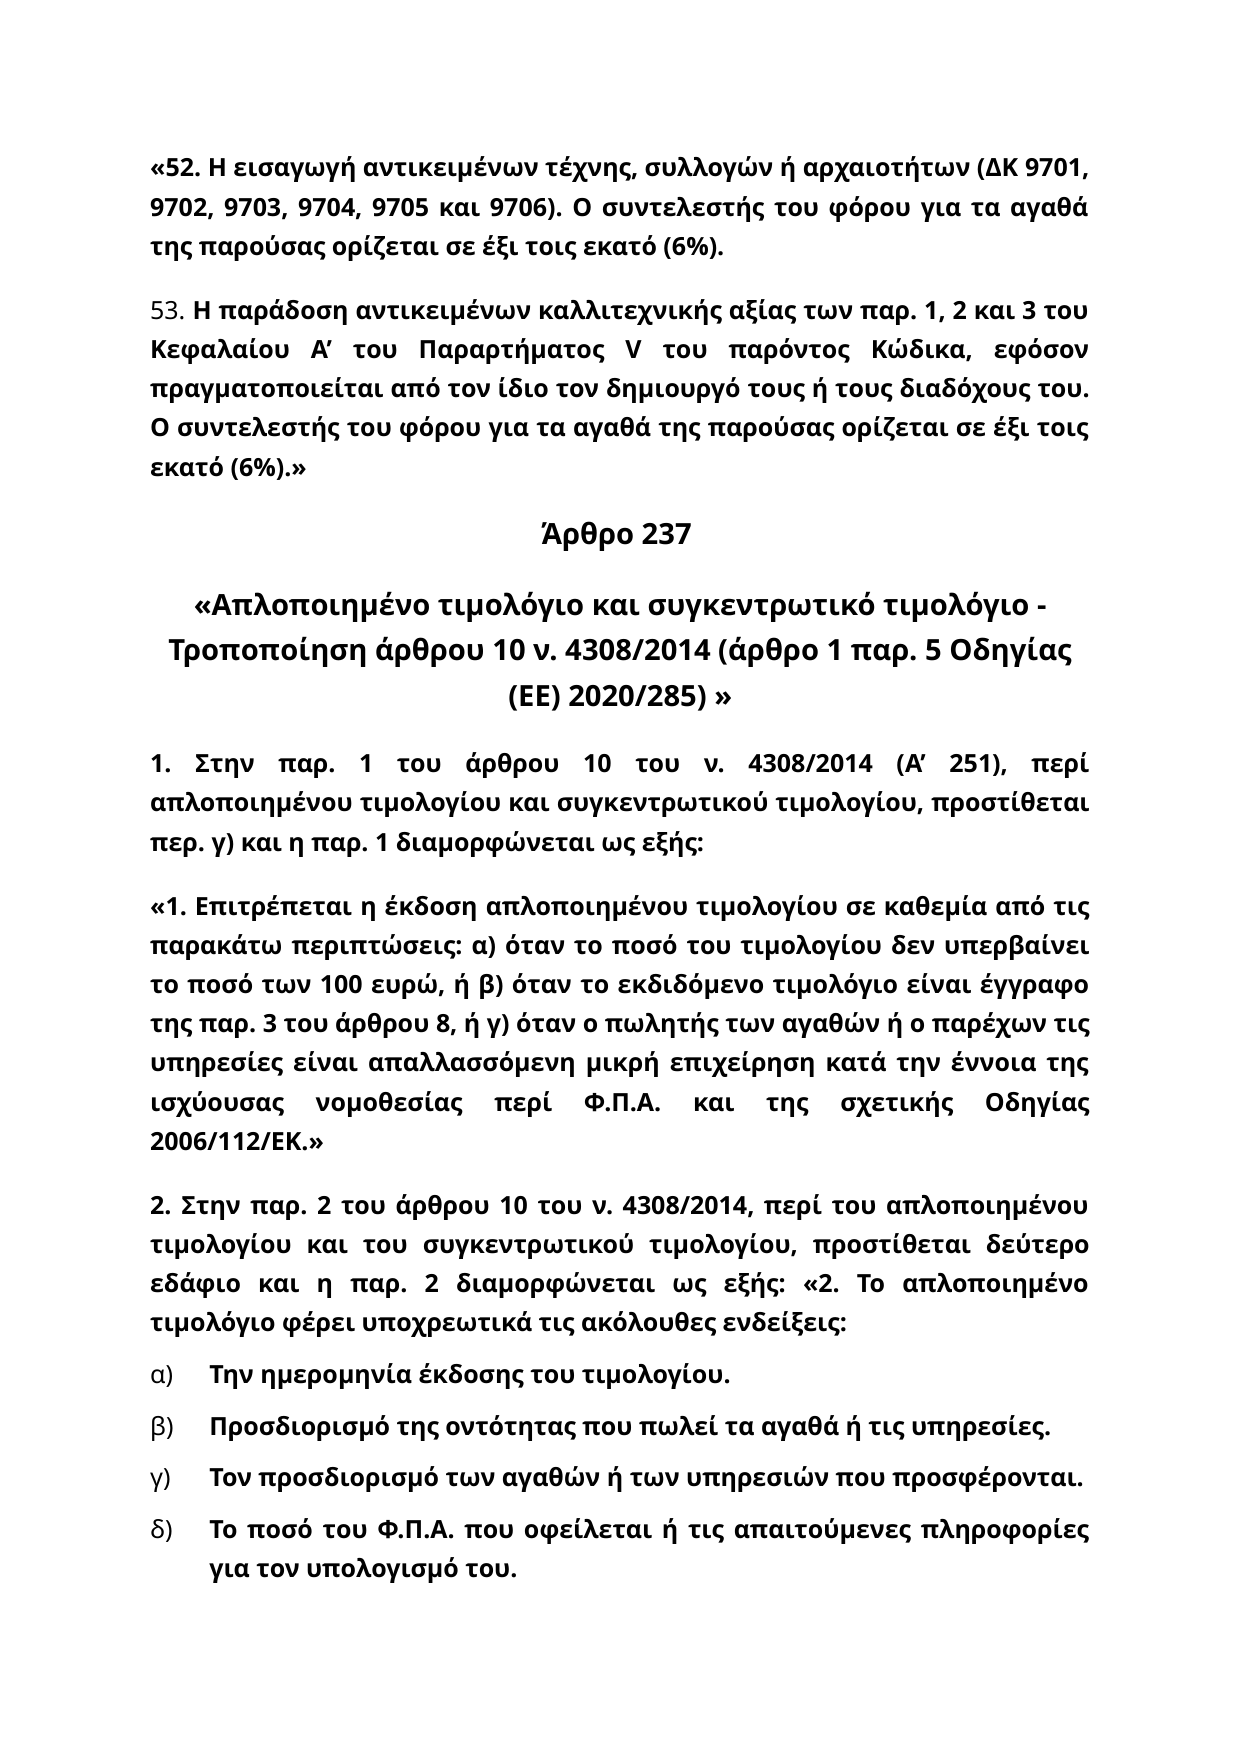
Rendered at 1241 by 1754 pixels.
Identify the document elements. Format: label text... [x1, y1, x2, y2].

text «52. Η εισαγωγή αντικειμένων τέχνης, συλλογών ή αρχαιοτήτων (ΔΚ 9701, 9702, 9703, 9704, 9705 και 9706). Ο συντελεστής του φόρου για τα αγαθά της παρούσας ορίζεται σε έξι τοις εκατό (6%). [150, 150, 1090, 262]
text «1. Επιτρέπεται η έκδοση απλοποιημένου τιμολογίου σε καθεμία από τις παρακάτω περιπτώσεις: α) όταν το ποσό του τιμολογίου δεν υπερβαίνει το ποσό των 100 ευρώ, ή β) όταν το εκδιδόμενο τιμολόγιο είναι έγγραφο της παρ. 3 του άρθρου 8, ή γ) όταν ο πωλητής των αγαθών ή ο παρέχων τις υπηρεσίες είναι απαλλασσόμενη μικρή επιχείρηση κατά την έννοια της ισχύουσας νομοθεσίας περί Φ.Π.Α. και της σχετικής Οδηγίας 2006/112/ΕΚ.» [150, 888, 1090, 1157]
subtitle «Απλοποιημένο τιμολόγιο και συγκεντρωτικό τιμολόγιο - Τροποποίηση άρθρου 10 ν. 4308/2014 (άρθρο 1 παρ. 5 Οδηγίας (ΕΕ) 2020/285) » [150, 584, 1090, 715]
text 2. Στην παρ. 2 του άρθρου 10 του ν. 4308/2014, περί του απλοποιημένου τιμολογίου και του συγκεντρωτικού τιμολογίου, προστίθεται δεύτερο εδάφιο και η παρ. 2 διαμορφώνεται ως εξής: «2. Το απλοποιημένο τιμολόγιο φέρει υποχρεωτικά τις ακόλουθες ενδείξεις: [150, 1187, 1090, 1339]
text 1. Στην παρ. 1 του άρθρου 10 του ν. 4308/2014 (Α’ 251), περί απλοποιημένου τιμολογίου και συγκεντρωτικού τιμολογίου, προστίθεται περ. γ) και η παρ. 1 διαμορφώνεται ως εξής: [150, 746, 1090, 858]
list δ) Το ποσό του Φ.Π.Α. που οφείλεται ή τις απαιτούμενες πληροφορίες για τον υπολογισμό του. [150, 1512, 1090, 1585]
list β) Προσδιορισμό της οντότητας που πωλεί τα αγαθά ή τις υπηρεσίες. [150, 1408, 1090, 1442]
text 53. Η παράδοση αντικειμένων καλλιτεχνικής αξίας των παρ. 1, 2 και 3 του Κεφαλαίου Α’ του Παραρτήματος V του παρόντος Κώδικα, εφόσον πραγματοποιείται από τον ίδιο τον δημιουργό τους ή τους διαδόχους του. Ο συντελεστής του φόρου για τα αγαθά της παρούσας ορίζεται σε έξι τοις εκατό (6%).» [150, 292, 1090, 483]
list α) Την ημερομηνία έκδοσης του τιμολογίου. [150, 1357, 1090, 1391]
subtitle Άρθρο 237 [150, 513, 1090, 553]
list γ) Τον προσδιορισμό των αγαθών ή των υπηρεσιών που προσφέρονται. [150, 1460, 1090, 1494]
